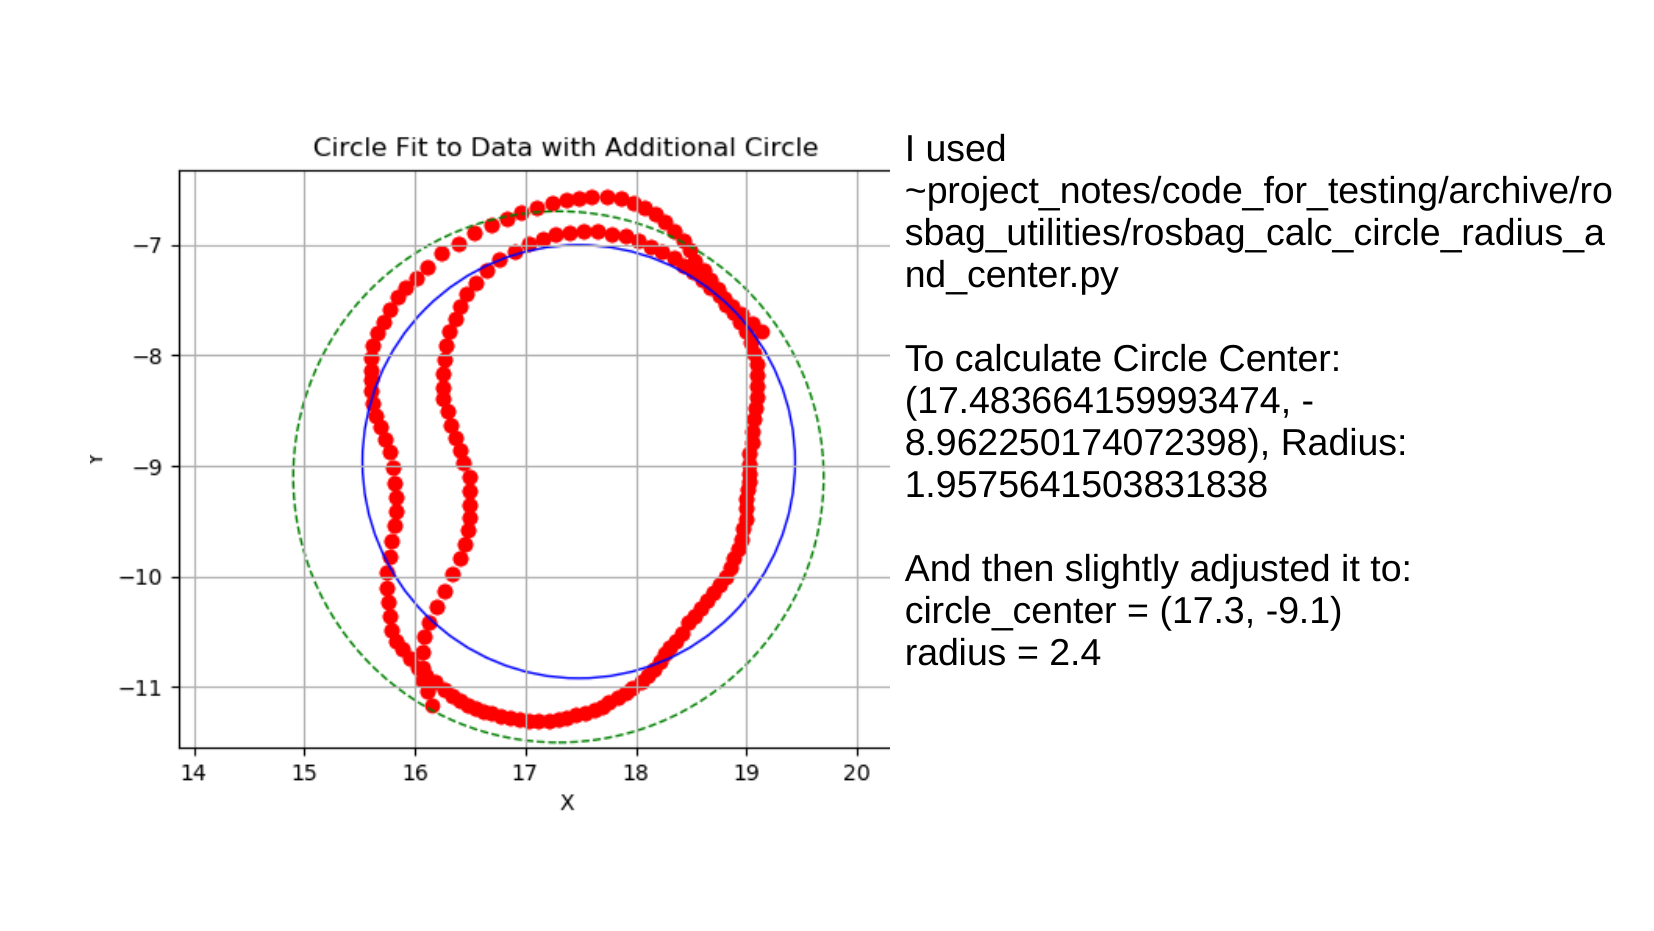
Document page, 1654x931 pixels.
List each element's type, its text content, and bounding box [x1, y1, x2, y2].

text_box I used ~project_notes/code_for_testing/archive/rosbag_utilities/rosbag_calc_circle_radius_and_center.py To calculate Circle Center: (17.483664159993474, -8.962250174072398), Radius: 1.9575641503831838 And then slightly adjusted it to: circle_center = (17.3, -9.1) radius = 2.4 [889, 120, 1636, 765]
picture [90, 89, 890, 815]
